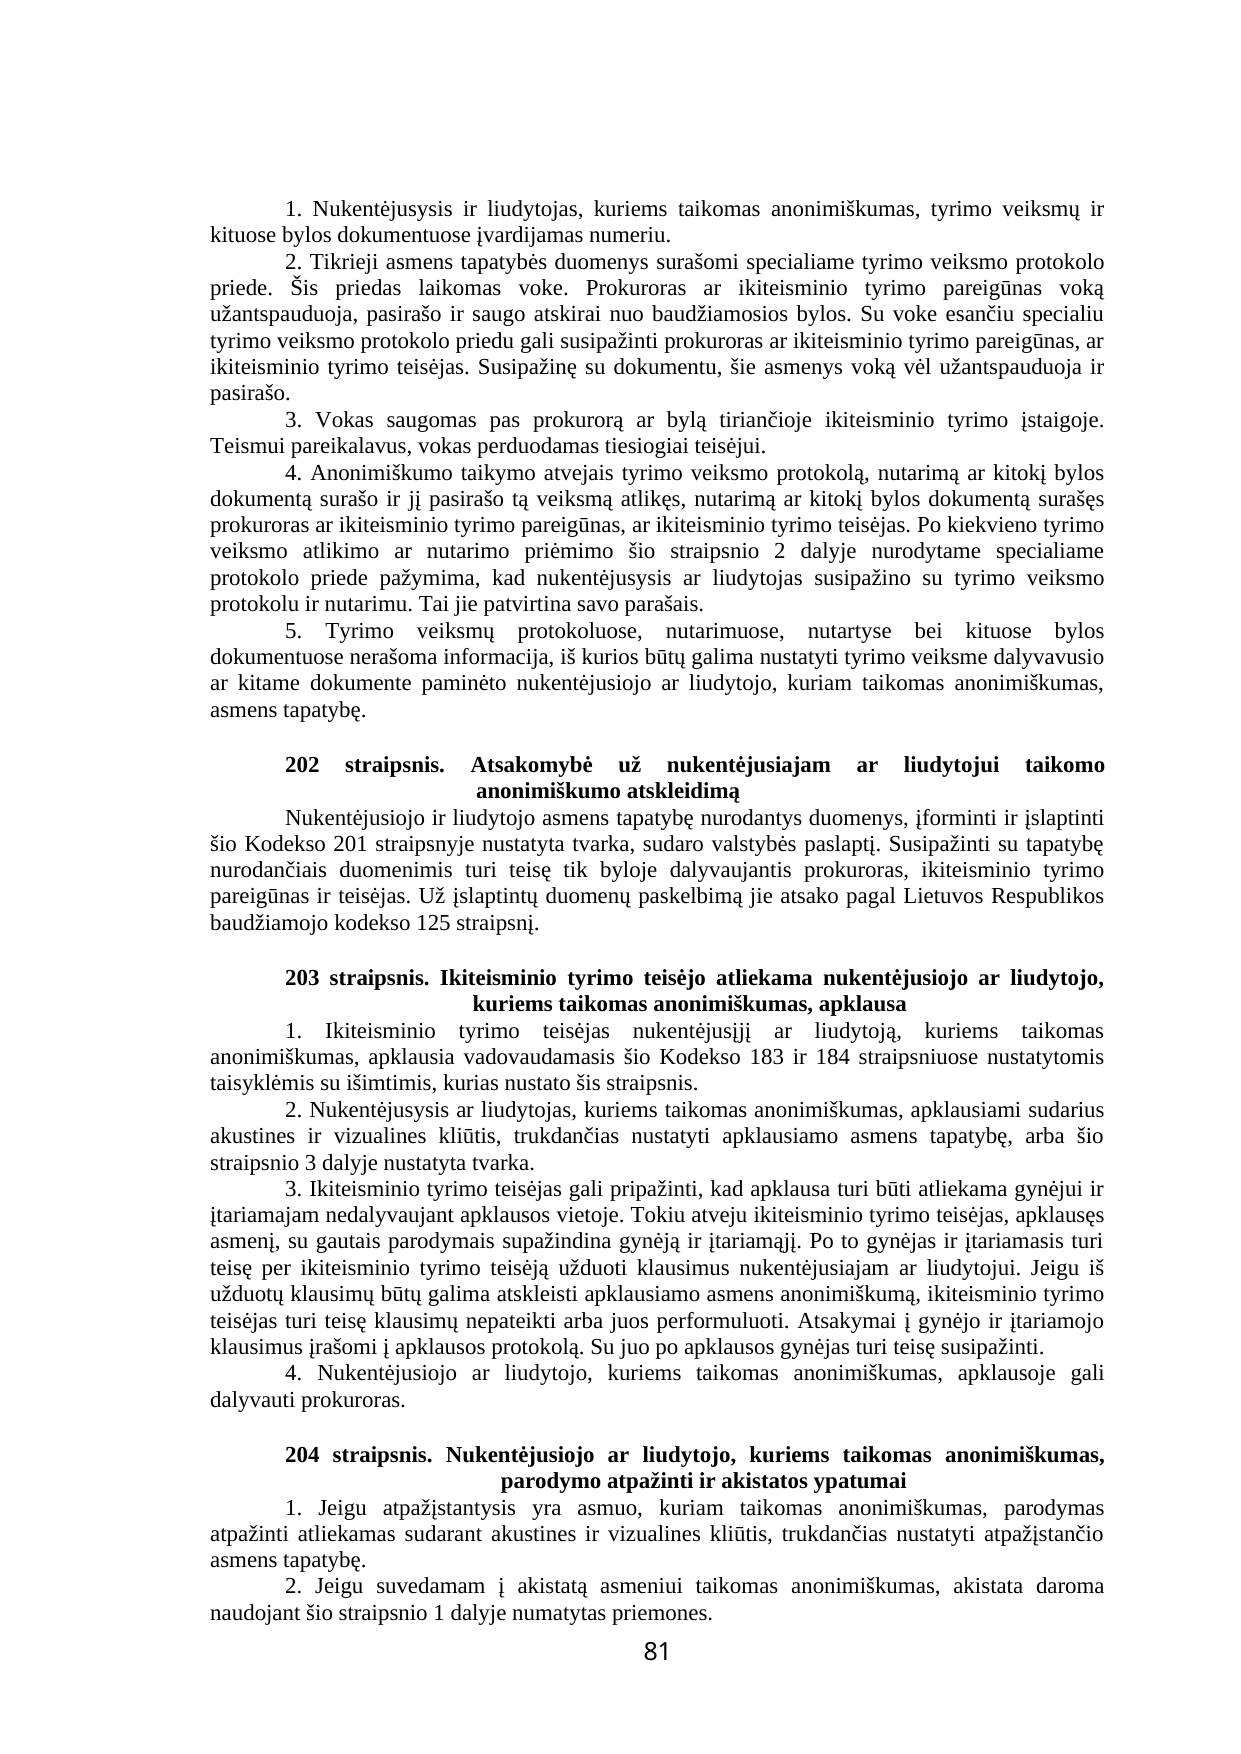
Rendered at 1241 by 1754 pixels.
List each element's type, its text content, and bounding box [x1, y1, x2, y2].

text 3. Vokas saugomas pas prokurorą ar bylą tiriančioje ikiteisminio tyrimo įstaigoje. Teismui pareikalavus, vokas perduodamas tiesiogiai teisėjui. [210, 406, 1106, 458]
text 4. Anonimiškumo taikymo atvejais tyrimo veiksmo protokolą, nutarimą ar kitokį bylos dokumentą surašo ir jį pasirašo tą veiksmą atlikęs, nutarimą ar kitokį bylos dokumentą surašęs prokuroras ar ikiteisminio tyrimo pareigūnas, ar ikiteisminio tyrimo teisėjas. Po kiekvieno tyrimo veiksmo atlikimo ar nutarimo priėmimo šio straipsnio 2 dalyje nurodytame specialiame protokolo priede pažymima, kad nukentėjusysis ar liudytojas susipažino su tyrimo veiksmo protokolu ir nutarimu. Tai jie patvirtina savo parašais. [210, 458, 1106, 617]
text 4. Nukentėjusiojo ar liudytojo, kuriems taikomas anonimiškumas, apklausoje gali dalyvauti prokuroras. [210, 1359, 1106, 1412]
text 1. Jeigu atpažįstantysis yra asmuo, kuriam taikomas anonimiškumas, parodymas atpažinti atliekamas sudarant akustines ir vizualines kliūtis, trukdančias nustatyti atpažįstančio asmens tapatybę. [210, 1493, 1106, 1573]
text 3. Ikiteisminio tyrimo teisėjas gali pripažinti, kad apklausa turi būti atliekama gynėjui ir įtariamajam nedalyvaujant apklausos vietoje. Tokiu atveju ikiteisminio tyrimo teisėjas, apklausęs asmenį, su gautais parodymais supažindina gynėją ir įtariamąjį. Po to gynėjas ir įtariamasis turi teisę per ikiteisminio tyrimo teisėją užduoti klausimus nukentėjusiajam ar liudytojui. Jeigu iš užduotų klausimų būtų galima atskleisti apklausiamo asmens anonimiškumą, ikiteisminio tyrimo teisėjas turi teisę klausimų nepateikti arba juos performuluoti. Atsakymai į gynėjo ir įtariamojo klausimus įrašomi į apklausos protokolą. Su juo po apklausos gynėjas turi teisę susipažinti. [210, 1175, 1106, 1359]
text 204 straipsnis. Nukentėjusiojo ar liudytojo, kuriems taikomas anonimiškumas, parodymo atpažinti ir akistatos ypatumai [285, 1441, 1106, 1493]
text 5. Tyrimo veiksmų protokoluose, nutarimuose, nutartyse bei kituose bylos dokumentuose nerašoma informacija, iš kurios būtų galima nustatyti tyrimo veiksme dalyvavusio ar kitame dokumente paminėto nukentėjusiojo ar liudytojo, kuriam taikomas anonimiškumas, asmens tapatybę. [210, 617, 1106, 722]
text 1. Nukentėjusysis ir liudytojas, kuriems taikomas anonimiškumas, tyrimo veiksmų ir kituose bylos dokumentuose įvardijamas numeriu. [210, 195, 1106, 248]
text 1. Ikiteisminio tyrimo teisėjas nukentėjusįjį ar liudytoją, kuriems taikomas anonimiškumas, apklausia vadovaudamasis šio Kodekso 183 ir 184 straipsniuose nustatytomis taisyklėmis su išimtimis, kurias nustato šis straipsnis. [210, 1017, 1106, 1096]
text 203 straipsnis. Ikiteisminio tyrimo teisėjo atliekama nukentėjusiojo ar liudytojo, kuriems taikomas anonimiškumas, apklausa [285, 964, 1106, 1017]
text 2. Tikrieji asmens tapatybės duomenys surašomi specialiame tyrimo veiksmo protokolo priede. Šis priedas laikomas voke. Prokuroras ar ikiteisminio tyrimo pareigūnas voką užantspauduoja, pasirašo ir saugo atskirai nuo baudžiamosios bylos. Su voke esančiu specialiu tyrimo veiksmo protokolo priedu gali susipažinti prokuroras ar ikiteisminio tyrimo pareigūnas, ar ikiteisminio tyrimo teisėjas. Susipažinę su dokumentu, šie asmenys voką vėl užantspauduoja ir pasirašo. [210, 248, 1106, 406]
text 2. Jeigu suvedamam į akistatą asmeniui taikomas anonimiškumas, akistata daroma naudojant šio straipsnio 1 dalyje numatytas priemones. [210, 1573, 1106, 1625]
text Nukentėjusiojo ir liudytojo asmens tapatybę nurodantys duomenys, įforminti ir įslaptinti šio Kodekso 201 straipsnyje nustatyta tvarka, sudaro valstybės paslaptį. Susipažinti su tapatybę nurodančiais duomenimis turi teisę tik byloje dalyvaujantis prokuroras, ikiteisminio tyrimo pareigūnas ir teisėjas. Už įslaptintų duomenų paskelbimą jie atsako pagal Lietuvos Respublikos baudžiamojo kodekso 125 straipsnį. [210, 803, 1106, 935]
text 202 straipsnis. Atsakomybė už nukentėjusiajam ar liudytojui taikomo anonimiškumo atskleidimą [285, 751, 1106, 803]
text 2. Nukentėjusysis ar liudytojas, kuriems taikomas anonimiškumas, apklausiami sudarius akustines ir vizualines kliūtis, trukdančias nustatyti apklausiamo asmens tapatybę, arba šio straipsnio 3 dalyje nustatyta tvarka. [210, 1096, 1106, 1175]
